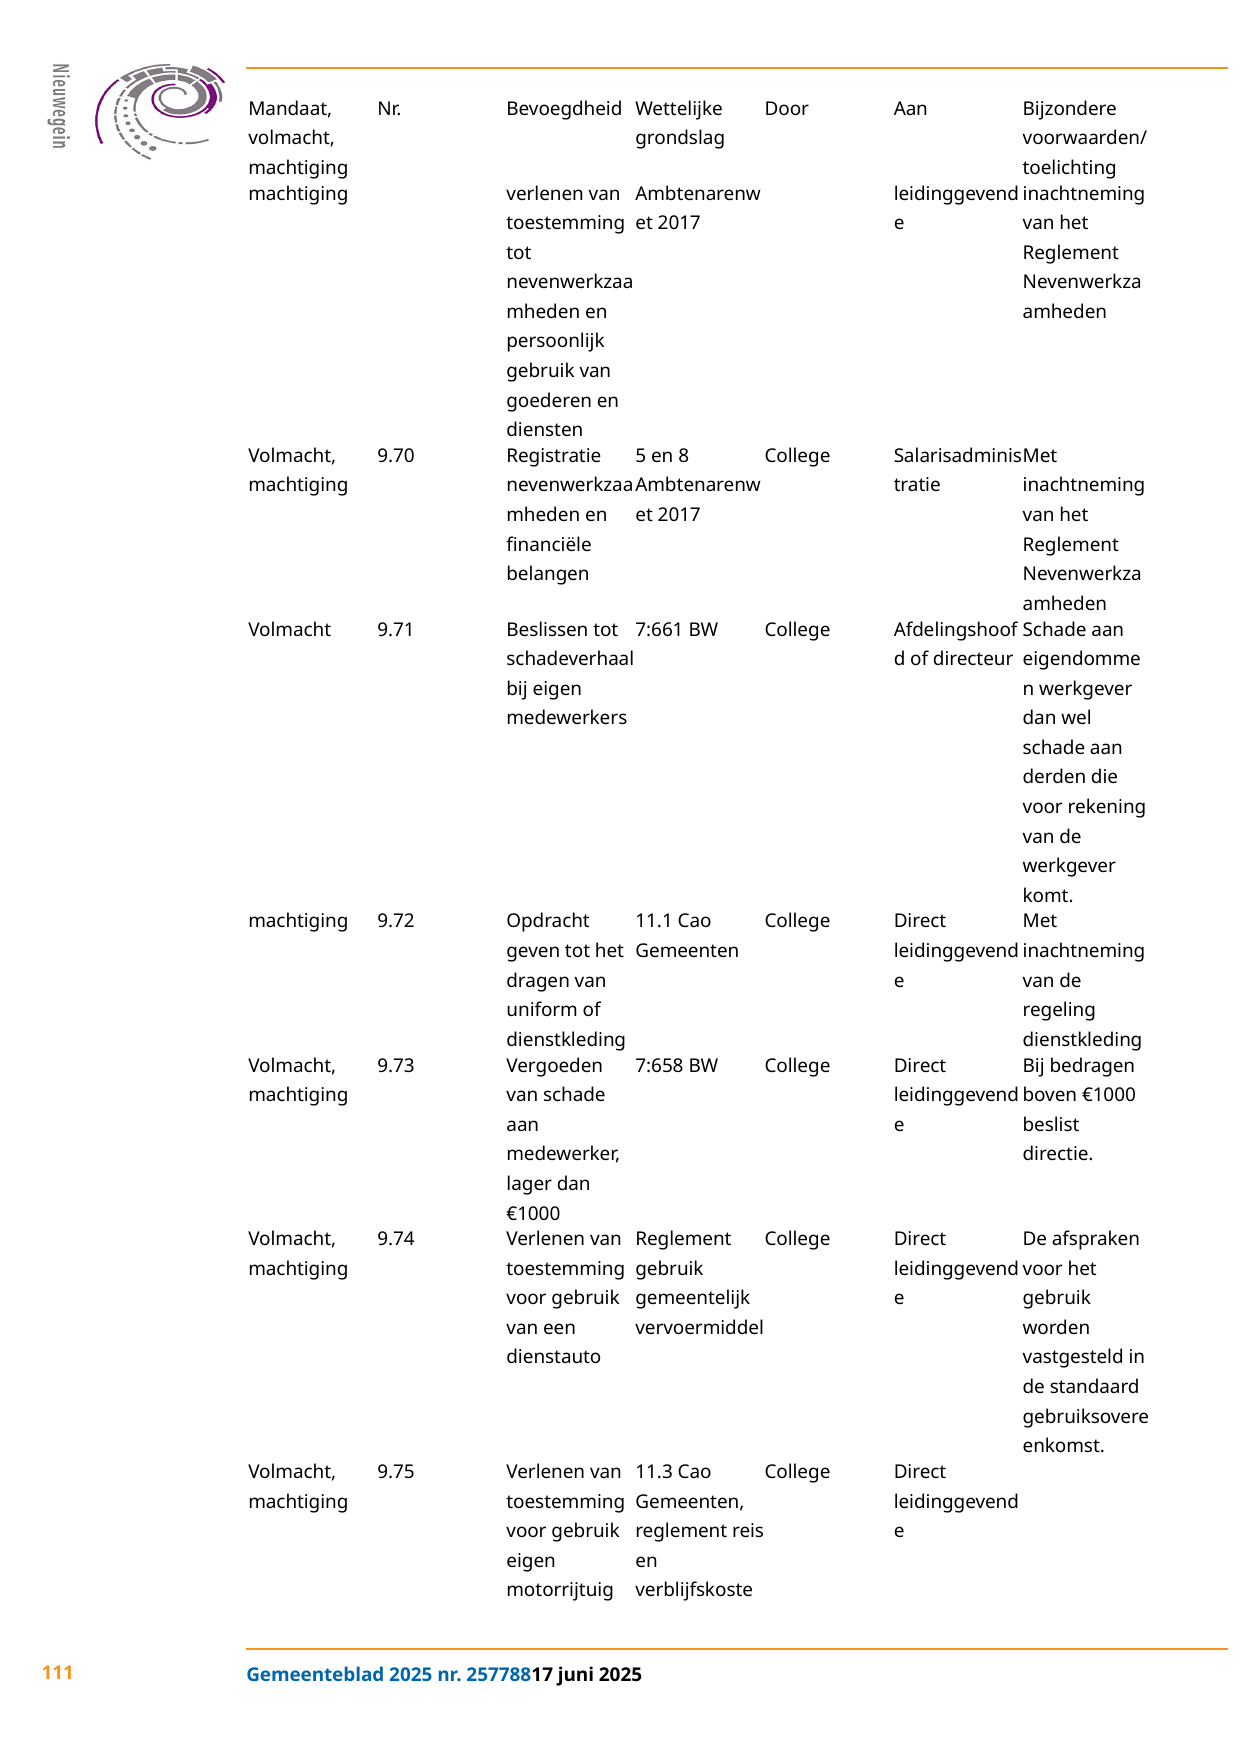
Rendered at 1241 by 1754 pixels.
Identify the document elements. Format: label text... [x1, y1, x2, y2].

table_cell [1023, 1458, 1152, 1602]
table_cell Bij bedragen boven €1000 beslist directie. [1023, 1052, 1152, 1225]
table_cell Salarisadministratie [894, 442, 1022, 616]
table_cell 9.74 [377, 1225, 506, 1458]
table_cell 9.73 [377, 1052, 506, 1225]
table_cell Direct leidinggevende [894, 908, 1022, 1052]
table_cell Opdracht geven tot het dragen van uniform of dienstkleding [506, 908, 635, 1052]
table_cell [764, 180, 893, 442]
table_cell De afspraken voor het gebruik worden vastgesteld in de standaard gebruiksovereenkomst. [1023, 1225, 1152, 1458]
table_cell machtiging [248, 908, 377, 1052]
table_cell Direct leidinggevende [894, 1458, 1022, 1602]
table_cell Registratie nevenwerkzaamheden en financiële belangen [506, 442, 635, 616]
table_cell Direct leidinggevende [894, 1052, 1022, 1225]
table_cell inachtneming van het Reglement Nevenwerkzaamheden [1023, 180, 1152, 442]
table_cell Schade aan eigendommen werkgever dan wel schade aan derden die voor rekening van de werkgever komt. [1023, 616, 1152, 908]
table_cell Reglement gebruik gemeentelijk vervoermiddel [635, 1225, 764, 1458]
table_cell Vergoeden van schade aan medewerker, lager dan €1000 [506, 1052, 635, 1225]
table_cell 9.71 [377, 616, 506, 908]
table_cell Afdelingshoofd of directeur [894, 616, 1022, 908]
table_cell College [764, 442, 893, 616]
table_header Aan [894, 95, 1022, 180]
table_cell Volmacht, machtiging [248, 1225, 377, 1458]
table_cell College [764, 1225, 893, 1458]
table_cell College [764, 616, 893, 908]
table_cell College [764, 1458, 893, 1602]
table_cell 9.72 [377, 908, 506, 1052]
table_cell Ambtenarenwet 2017 [635, 180, 764, 442]
table_cell Beslissen tot schadeverhaal bij eigen medewerkers [506, 616, 635, 908]
table_header Bijzondere voorwaarden/toelichting [1023, 95, 1152, 180]
table_cell Verlenen van toestemming voor gebruik van een dienstauto [506, 1225, 635, 1458]
table_cell Met inachtneming van het Reglement Nevenwerkzaamheden [1023, 442, 1152, 616]
table_cell Volmacht, machtiging [248, 1458, 377, 1602]
table_cell Volmacht [248, 616, 377, 908]
table_cell [377, 180, 506, 442]
table_cell 11.3 Cao Gemeenten, reglement reis en verblijfskoste [635, 1458, 764, 1602]
table_cell verlenen van toestemming tot nevenwerkzaamheden en persoonlijk gebruik van goederen en diensten [506, 180, 635, 442]
table_cell Volmacht, machtiging [248, 442, 377, 616]
table_header Bevoegdheid [506, 95, 635, 180]
table_header Mandaat, volmacht, machtiging [248, 95, 377, 180]
picture [41, 47, 231, 172]
table_header Door [764, 95, 893, 180]
table_cell College [764, 1052, 893, 1225]
table_cell machtiging [248, 180, 377, 442]
table_cell College [764, 908, 893, 1052]
table_header Nr. [377, 95, 506, 180]
table_cell 7:661 BW [635, 616, 764, 908]
table_cell 11.1 Cao Gemeenten [635, 908, 764, 1052]
table_cell 7:658 BW [635, 1052, 764, 1225]
table_cell 9.70 [377, 442, 506, 616]
table_cell 5 en 8 Ambtenarenwet 2017 [635, 442, 764, 616]
table_cell Met inachtneming van de regeling dienstkleding [1023, 908, 1152, 1052]
table_cell Volmacht, machtiging [248, 1052, 377, 1225]
table_header Wettelijke grondslag [635, 95, 764, 180]
table_cell Verlenen van toestemming voor gebruik eigen motorrijtuig [506, 1458, 635, 1602]
table_cell leidinggevende [894, 180, 1022, 442]
table_cell 9.75 [377, 1458, 506, 1602]
table_cell Direct leidinggevende [894, 1225, 1022, 1458]
